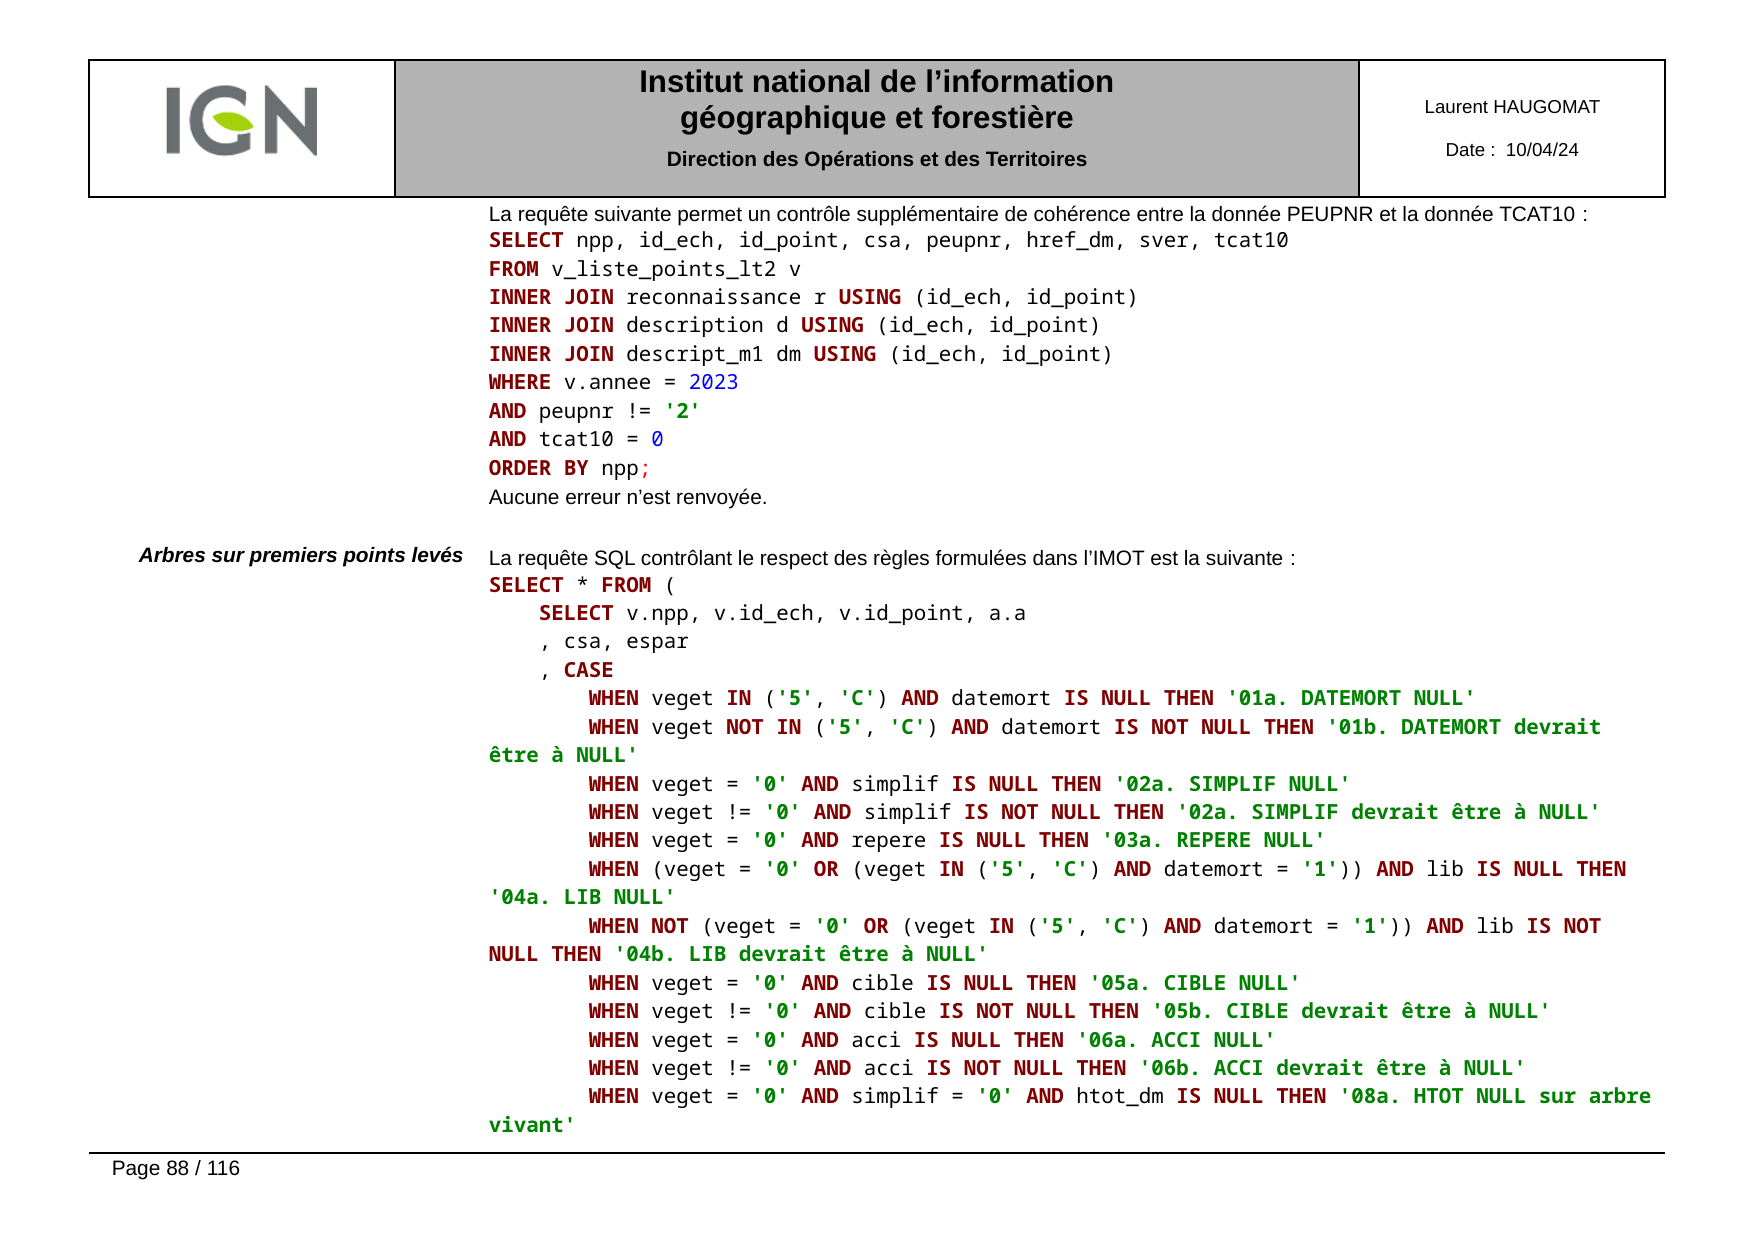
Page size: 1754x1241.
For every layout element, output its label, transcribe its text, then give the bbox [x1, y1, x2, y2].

table_cell [89, 198, 483, 542]
table_cell Arbres sur premiers points levés [89, 542, 483, 1144]
table_cell La requête suivante permet un contrôle supplémentaire de cohérence entre la donnée PEUPNR et la donnée TCAT10 : SELECT npp, id_ech, id_point, csa, peupnr, href_dm, sver, tcat10 FROM v_liste_points_lt2 v INNER JOIN reconnaissance r USING (id_ech, id_point) INNER JOIN description d USING (id_ech, id_point) INNER JOIN descript_m1 dm USING (id_ech, id_point) WHERE v.annee = 2023 AND peupnr != '2' AND tcat10 = 0 ORDER BY npp; Aucune erreur n’est renvoyée. [483, 198, 1665, 542]
picture [141, 62, 343, 180]
table_cell La requête SQL contrôlant le respect des règles formulées dans l’IMOT est la suivante : SELECT * FROM ( SELECT v.npp, v.id_ech, v.id_point, a.a , csa, espar , CASE WHEN veget IN ('5', 'C') AND datemort IS NULL THEN '01a. DATEMORT NULL' WHEN veget NOT IN ('5', 'C') AND datemort IS NOT NULL THEN '01b. DATEMORT devrait être à NULL' WHEN veget = '0' AND simplif IS NULL THEN '02a. SIMPLIF NULL' WHEN veget != '0' AND simplif IS NOT NULL THEN '02a. SIMPLIF devrait être à NULL' WHEN veget = '0' AND repere IS NULL THEN '03a. REPERE NULL' WHEN (veget = '0' OR (veget IN ('5', 'C') AND datemort = '1')) AND lib IS NULL THEN '04a. LIB NULL' WHEN NOT (veget = '0' OR (veget IN ('5', 'C') AND datemort = '1')) AND lib IS NOT NULL THEN '04b. LIB devrait être à NULL' WHEN veget = '0' AND cible IS NULL THEN '05a. CIBLE NULL' WHEN veget != '0' AND cible IS NOT NULL THEN '05b. CIBLE devrait être à NULL' WHEN veget = '0' AND acci IS NULL THEN '06a. ACCI NULL' WHEN veget != '0' AND acci IS NOT NULL THEN '06b. ACCI devrait être à NULL' WHEN veget = '0' AND simplif = '0' AND htot_dm IS NULL THEN '08a. HTOT NULL sur arbre vivant' [483, 542, 1665, 1144]
